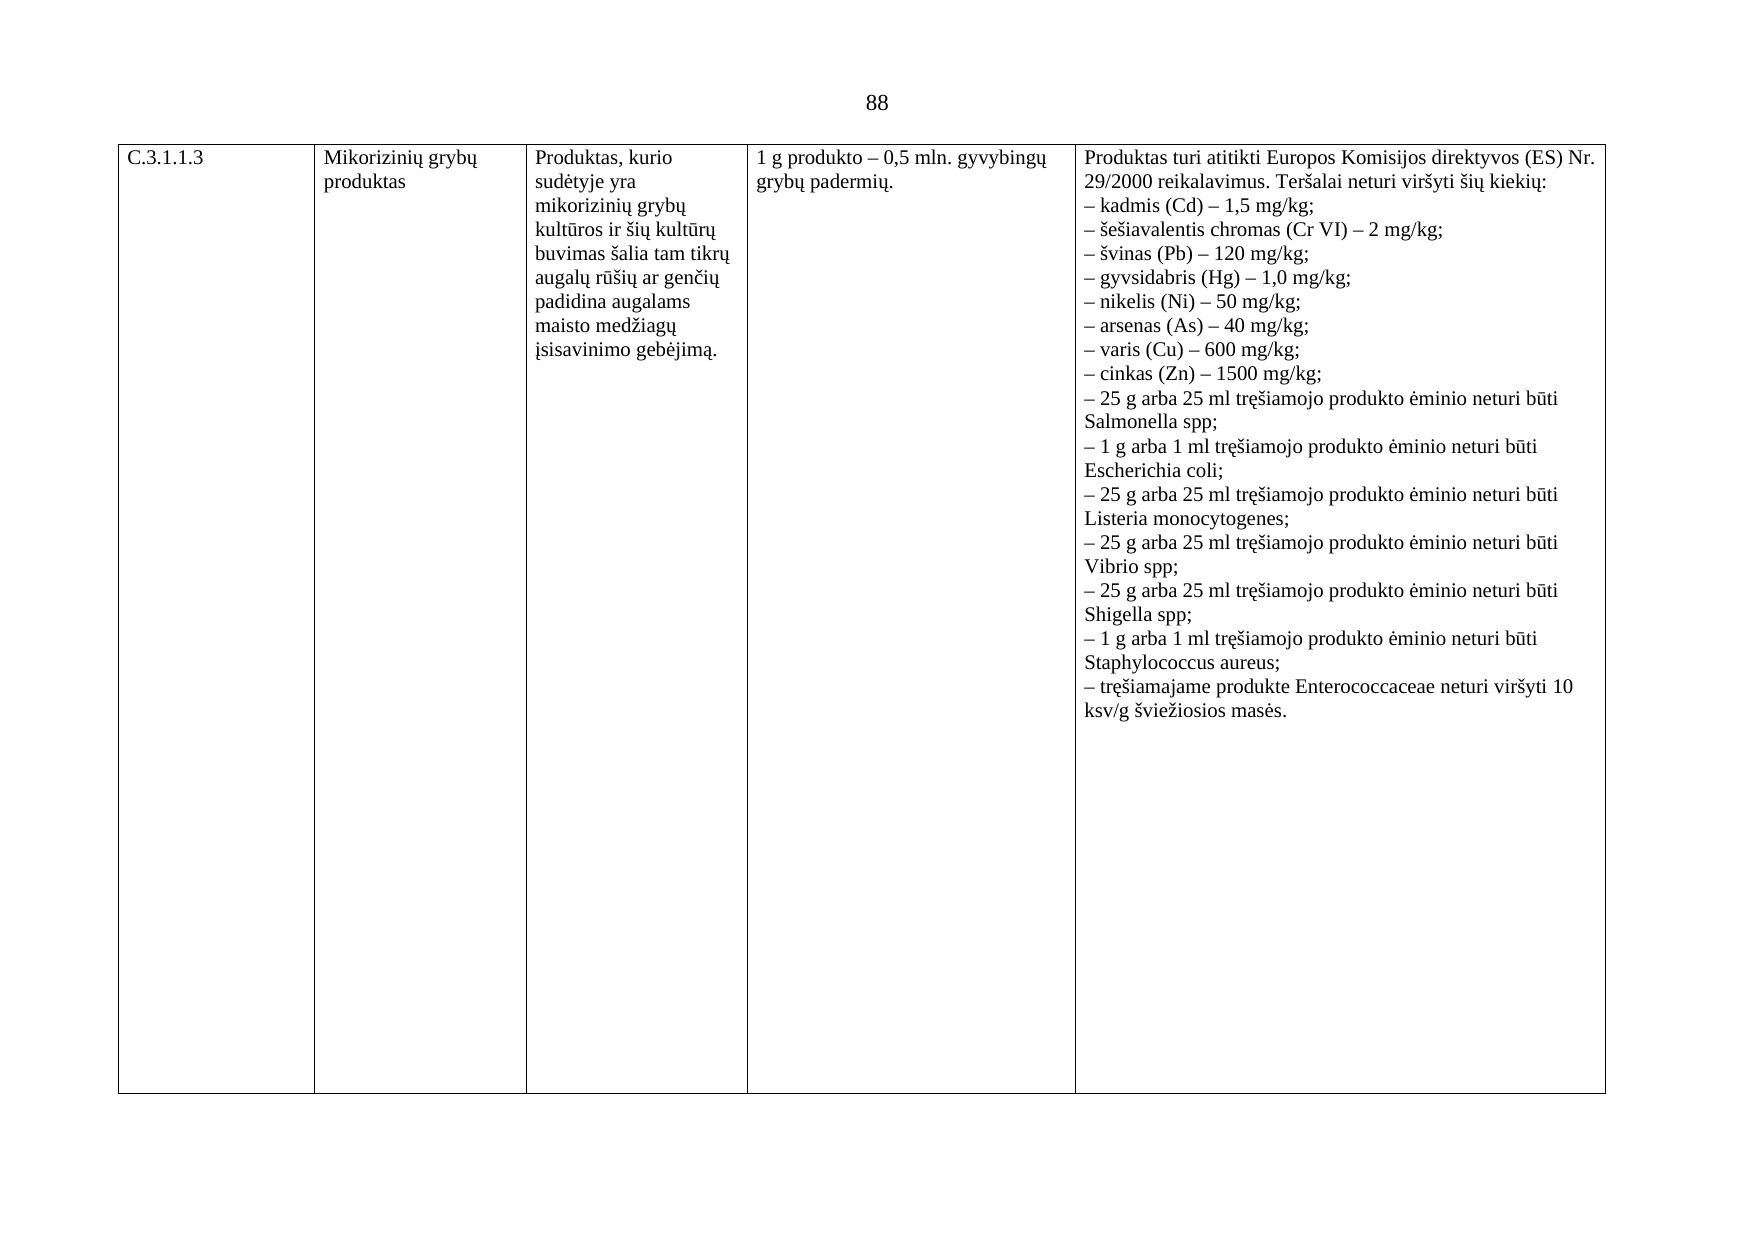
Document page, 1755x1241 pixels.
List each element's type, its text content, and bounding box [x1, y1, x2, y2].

table_cell C.3.1.1.3 [119, 145, 314, 1093]
table_cell 1 g produkto – 0,5 mln. gyvybingų grybų padermių. [748, 145, 1075, 1093]
table_cell Produktas turi atitikti Europos Komisijos direktyvos (ES) Nr. 29/2000 reikalavimus. Teršalai neturi viršyti šių kiekių: – kadmis (Cd) – 1,5 mg/kg; – šešiavalentis chromas (Cr VI) – 2 mg/kg; – švinas (Pb) – 120 mg/kg; – gyvsidabris (Hg) – 1,0 mg/kg; – nikelis (Ni) – 50 mg/kg; – arsenas (As) – 40 mg/kg; – varis (Cu) – 600 mg/kg; – cinkas (Zn) – 1500 mg/kg; – 25 g arba 25 ml tręšiamojo produkto ėminio neturi būti Salmonella spp; – 1 g arba 1 ml tręšiamojo produkto ėminio neturi būti Escherichia coli; – 25 g arba 25 ml tręšiamojo produkto ėminio neturi būti Listeria monocytogenes; – 25 g arba 25 ml tręšiamojo produkto ėminio neturi būti Vibrio spp; – 25 g arba 25 ml tręšiamojo produkto ėminio neturi būti Shigella spp; – 1 g arba 1 ml tręšiamojo produkto ėminio neturi būti Staphylococcus aureus; – tręšiamajame produkte Enterococcaceae neturi viršyti 10 ksv/g šviežiosios masės. [1076, 145, 1605, 1093]
table_cell Mikorizinių grybų produktas [315, 145, 526, 1093]
table_cell Produktas, kurio sudėtyje yra mikorizinių grybų kultūros ir šių kultūrų buvimas šalia tam tikrų augalų rūšių ar genčių padidina augalams maisto medžiagų įsisavinimo gebėjimą. [527, 145, 747, 1093]
